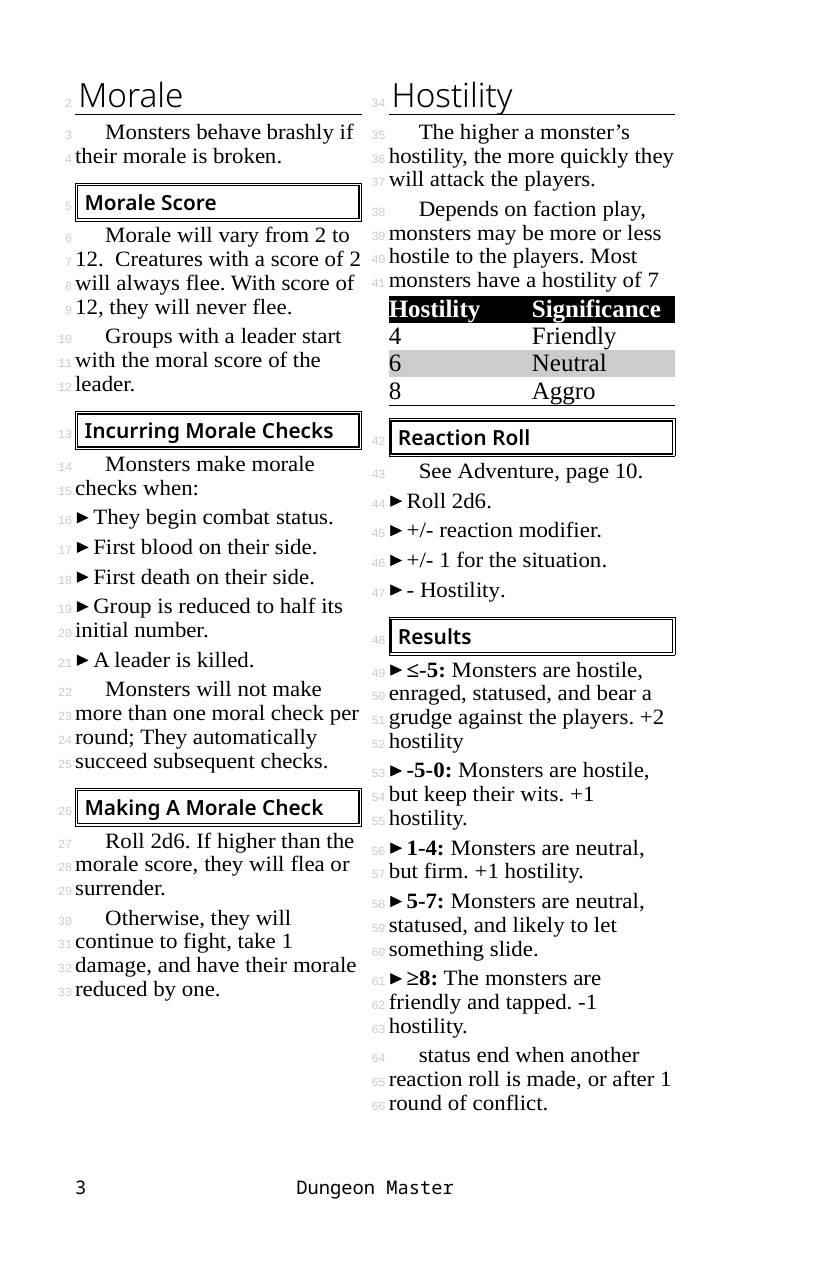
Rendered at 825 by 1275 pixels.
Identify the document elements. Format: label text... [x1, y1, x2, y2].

table_cell Friendly [532, 323, 675, 350]
list Group is reduced to half its initial number. [75, 595, 362, 642]
list 5-7: Monsters are neutral, statused, and likely to let something slide. [388, 890, 675, 961]
list Roll 2d6. [388, 489, 675, 513]
table_cell 8 [389, 377, 532, 405]
text The higher a monster’s hostility, the more quickly they will attack the players. [388, 120, 675, 192]
table_header Significance [532, 296, 675, 323]
list +/- 1 for the situation. [388, 548, 675, 572]
list A leader is killed. [75, 648, 362, 672]
table_cell Aggro [532, 377, 675, 405]
subtitle Results [392, 620, 672, 652]
list First blood on their side. [75, 536, 362, 559]
list -5-0: Monsters are hostile, but keep their wits. +1 hostility. [388, 759, 675, 830]
list ≥8: The monsters are friendly and tapped. -1 hostility. [388, 967, 675, 1038]
list First death on their side. [75, 565, 362, 589]
text Roll 2d6. If higher than the morale score, they will flea or surrender. [75, 829, 362, 900]
subtitle Hostility [388, 75, 675, 114]
text status end when another reaction roll is made, or after 1 round of conflict. [388, 1044, 675, 1115]
table_cell 4 [389, 323, 532, 350]
text Monsters behave brashly if their morale is broken. [75, 120, 362, 168]
table_header Hostility [389, 296, 532, 323]
list ≤-5: Monsters are hostile, enraged, statused, and bear a grudge against the players. +2 hostility [388, 658, 675, 753]
text See Adventure, page 10. [388, 459, 675, 483]
subtitle Morale [75, 75, 362, 114]
text Morale will vary from 2 to 12. Creatures with a score of 2 will always flee. With score of 12, they will never flee. [75, 224, 362, 319]
table_cell Neutral [532, 350, 675, 377]
list They begin combat status. [75, 506, 362, 529]
text Otherwise, they will continue to fight, take 1 damage, and have their morale reduced by one. [75, 906, 362, 1001]
text Depends on faction play, monsters may be more or less hostile to the players. Most monsters have a hostility of 7 [388, 198, 675, 292]
subtitle Reaction Roll [392, 422, 672, 453]
list 1-4: Monsters are neutral, but firm. +1 hostility. [388, 836, 675, 884]
text Monsters make morale checks when: [75, 452, 362, 500]
list - Hostility. [388, 578, 675, 602]
text Monsters will not make more than one moral check per round; They automatically succeed subsequent checks. [75, 678, 362, 773]
table_cell 6 [389, 350, 532, 377]
text Groups with a leader start with the moral score of the leader. [75, 325, 362, 396]
list +/- reaction modifier. [388, 519, 675, 542]
